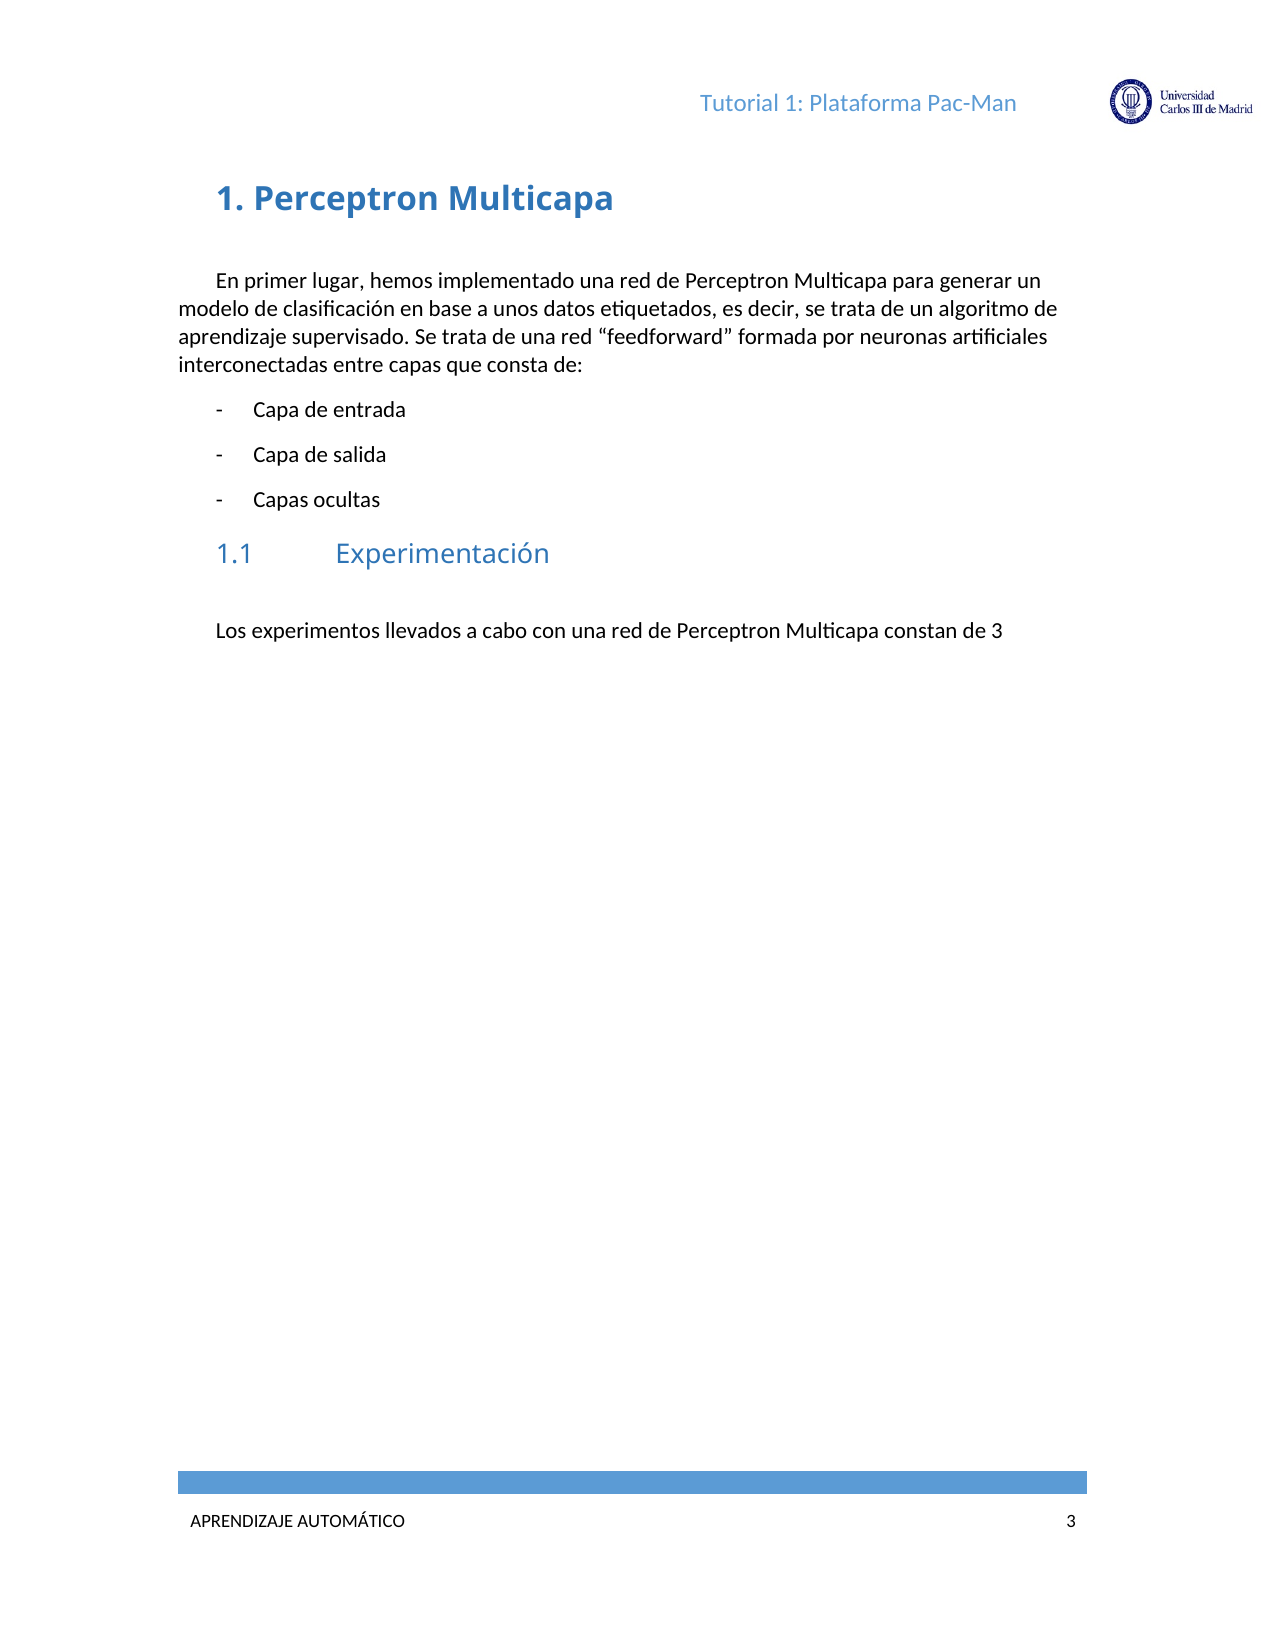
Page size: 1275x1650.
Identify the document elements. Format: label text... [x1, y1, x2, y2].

list Perceptron Multicapa [216, 175, 1087, 220]
list Capa de salida [216, 440, 1087, 468]
list Capas ocultas [216, 485, 1087, 513]
list Capa de entrada [216, 395, 1087, 423]
picture [1098, 71, 1262, 133]
list Experimentación [216, 534, 1087, 571]
text Los experimentos llevados a cabo con una red de Perceptron Multicapa constan de 3 [178, 616, 1087, 644]
text En primer lugar, hemos implementado una red de Perceptron Multicapa para generar un modelo de clasificación en base a unos datos etiquetados, es decir, se trata de un algoritmo de aprendizaje supervisado. Se trata de una red “feedforward” formada por neuronas artificiales interconectadas entre capas que consta de: [178, 266, 1087, 378]
